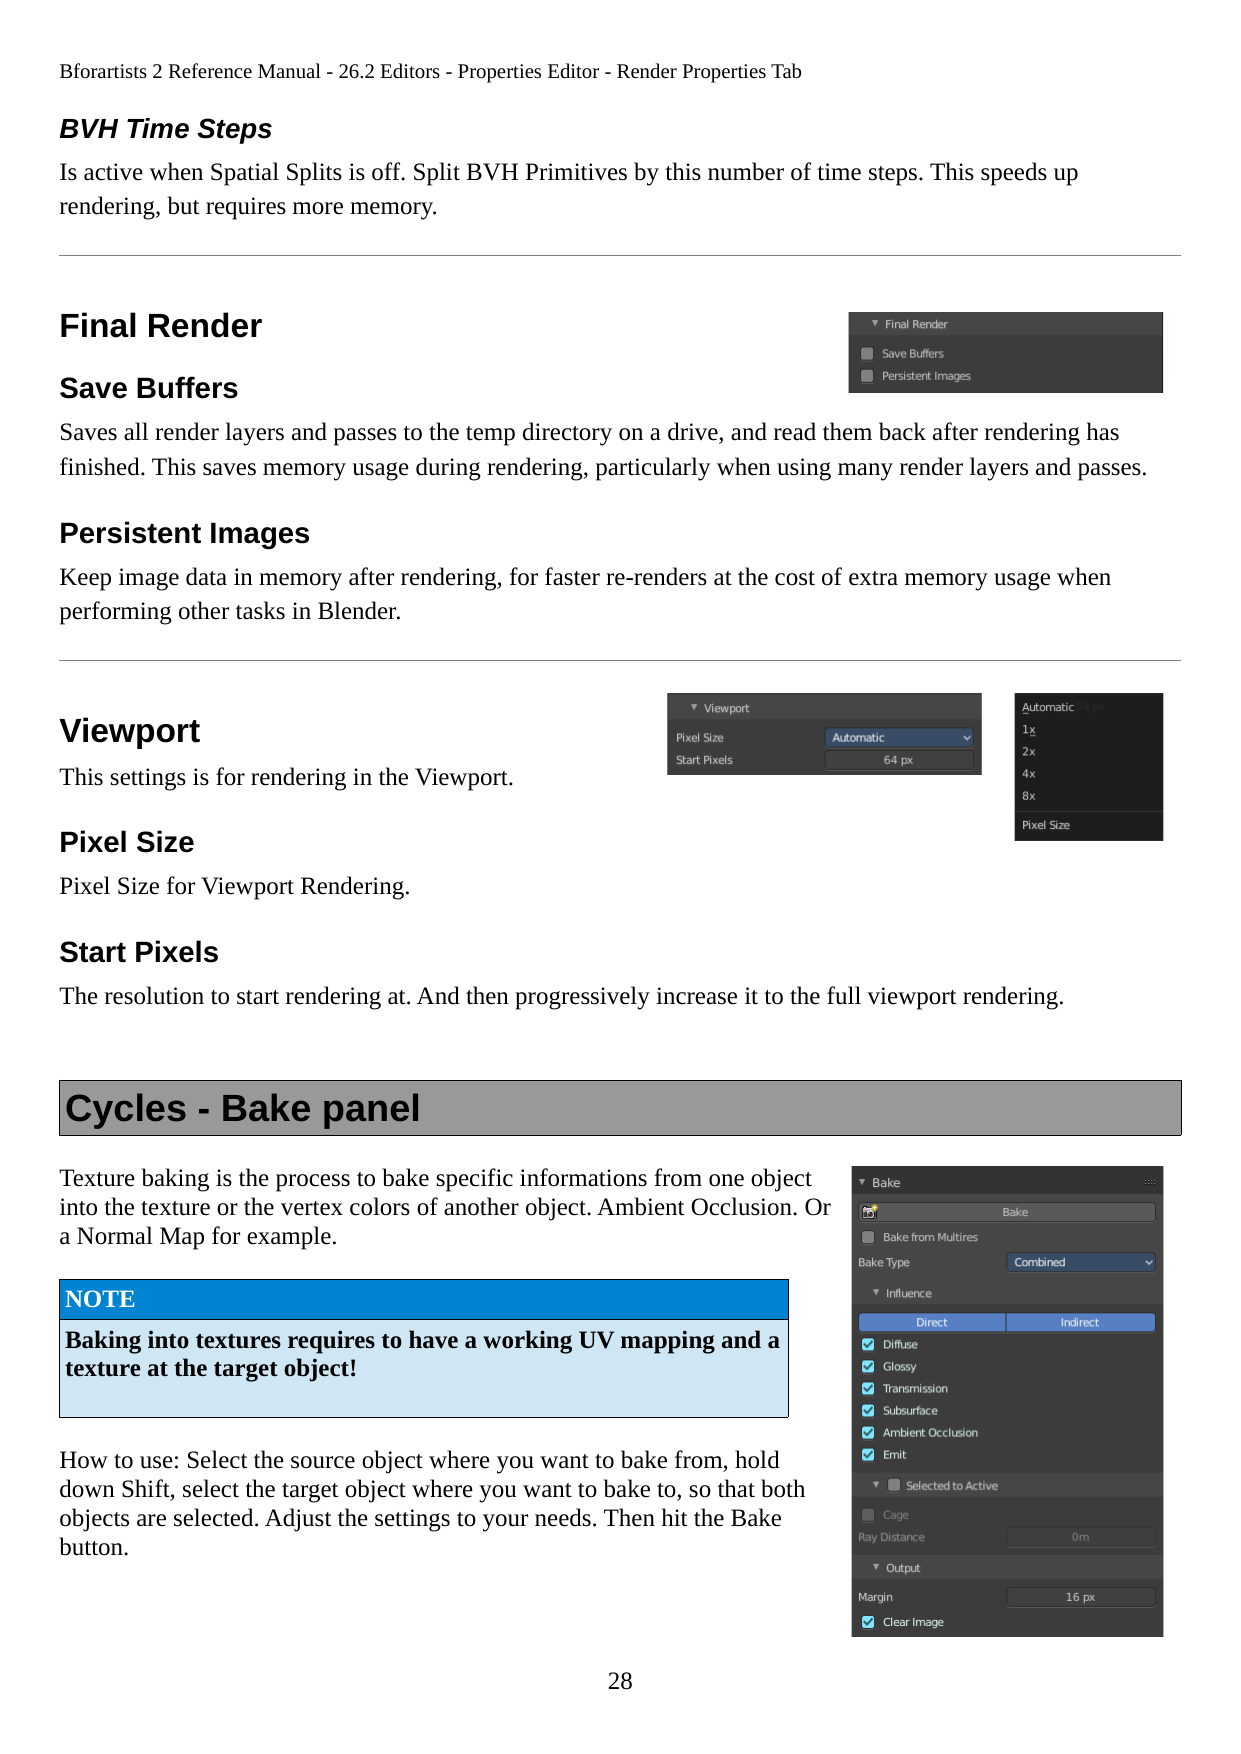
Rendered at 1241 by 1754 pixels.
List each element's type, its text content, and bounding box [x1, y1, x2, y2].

subtitle Final Render [59, 306, 1181, 344]
subtitle [982, 710, 1014, 749]
text Saves all render layers and passes to the temp directory on a drive, and read them back after rendering has finished. This saves memory usage during rendering, particularly when using many render layers and passes. [59, 417, 1181, 481]
table_header Cycles - Bake panel [60, 1081, 1181, 1135]
text Texture baking is the process to bake specific informations from one object into the texture or the vertex colors of another object. Ambient Occlusion. Or a Normal Map for example. [59, 1163, 1181, 1250]
text The resolution to start rendering at. And then progressively increase it to the full viewport rendering. [59, 981, 1181, 1010]
text Pixel Size for Viewport Rendering. [59, 871, 1181, 900]
text Is active when Spatial Splits is off. Split BVH Primitives by this number of time steps. This speeds up rendering, but requires more memory. [59, 157, 1181, 220]
picture [1014, 693, 1164, 841]
picture [851, 1166, 1164, 1637]
subtitle Viewport [59, 710, 667, 749]
text How to use: Select the source object where you want to bake from, hold down Shift, select the target object where you want to bake to, so that both objects are selected. Adjust the settings to your needs. Then hit the Bake button. [59, 1446, 851, 1561]
subtitle [1164, 710, 1181, 749]
subtitle Save Buffers [59, 371, 1181, 405]
text Keep image data in memory after rendering, for faster re-renders at the cost of extra memory usage when performing other tasks in Blender. [59, 562, 1181, 625]
table_cell Baking into textures requires to have a working UV mapping and a texture at the target object! [60, 1320, 788, 1417]
text This settings is for rendering in the Viewport. [59, 762, 1014, 790]
subtitle Persistent Images [59, 516, 1181, 549]
picture [667, 693, 982, 775]
picture [848, 312, 1164, 393]
subtitle Start Pixels [59, 935, 1181, 969]
subtitle Pixel Size [59, 825, 1181, 859]
subtitle BVH Time Steps [59, 113, 1181, 144]
table_header NOTE [60, 1280, 788, 1319]
